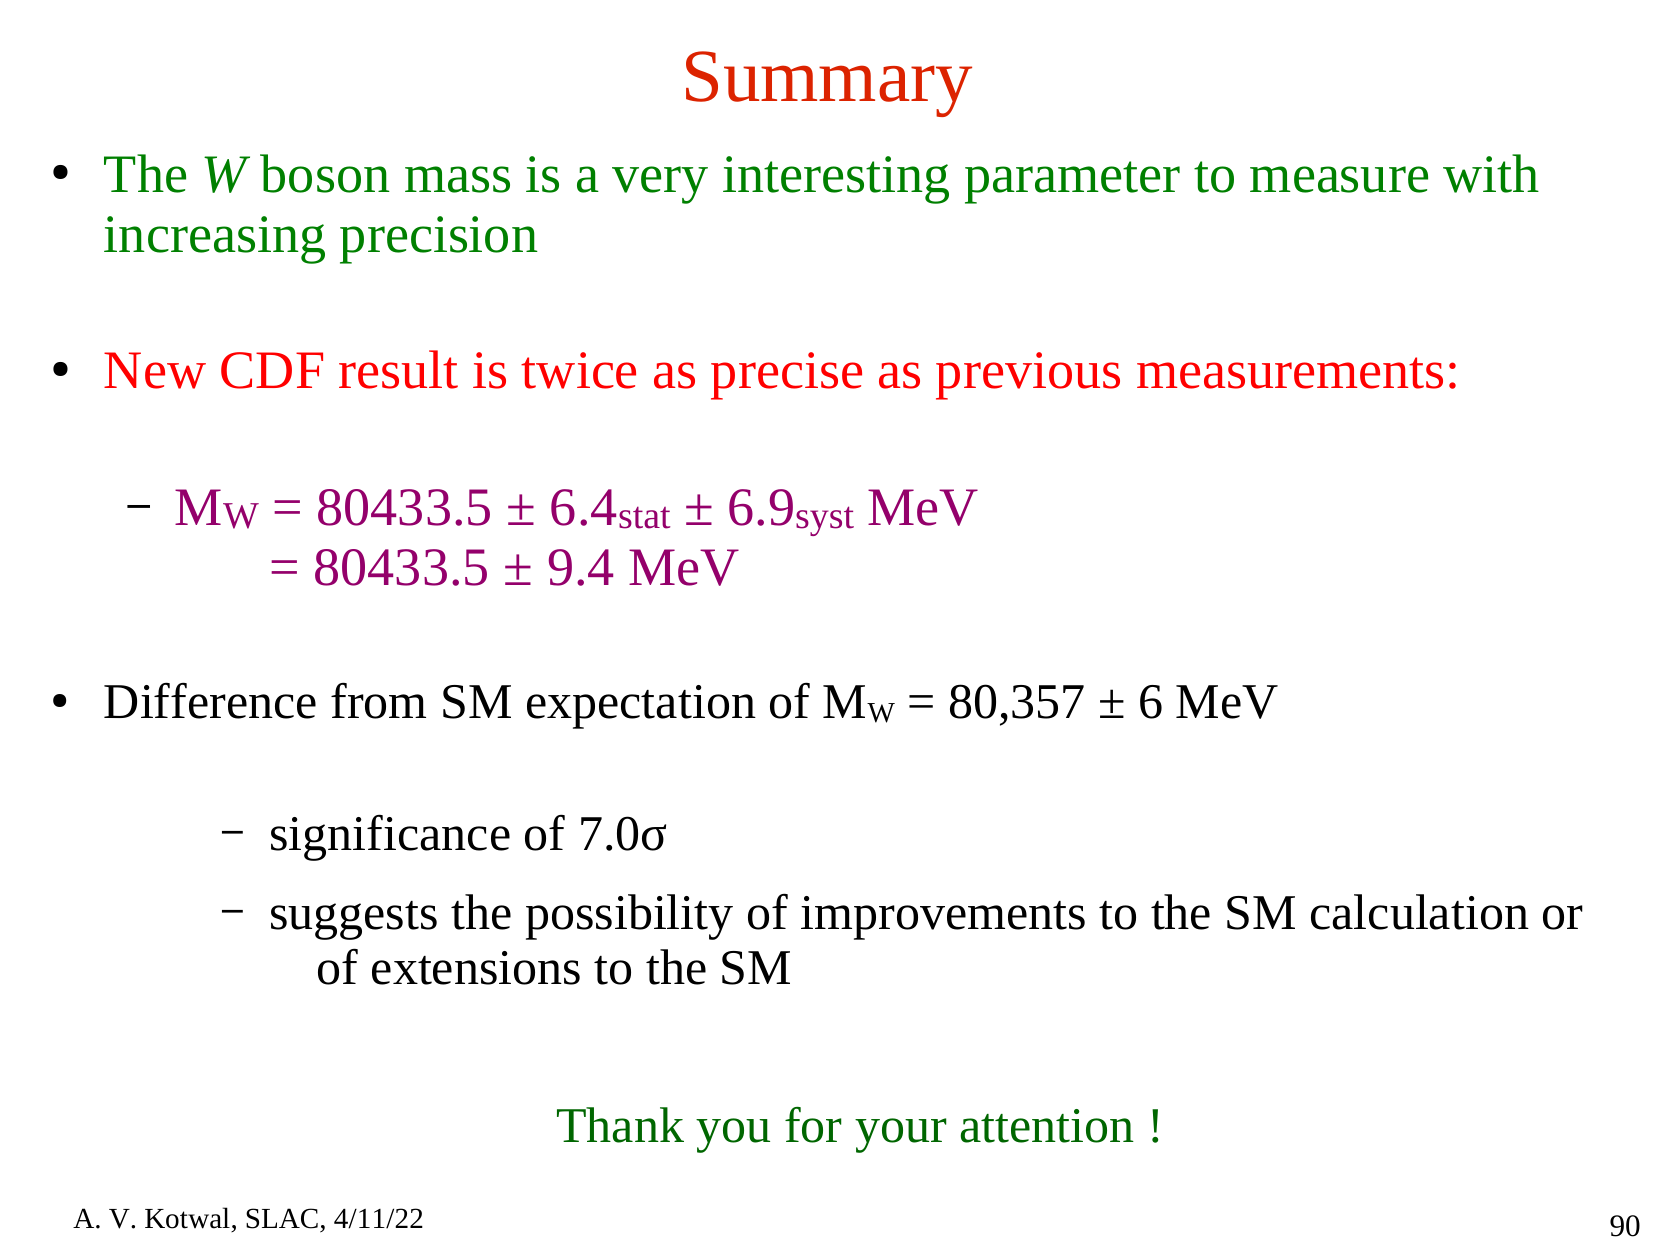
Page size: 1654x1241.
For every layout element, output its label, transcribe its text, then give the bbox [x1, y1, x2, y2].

list The W boson mass is a very interesting parameter to measure with increasing precision New CDF result is twice as precise as previous measurements: MW = 80433.5 ± 6.4stat ± 6.9syst MeV = 80433.5 ± 9.4 MeV Difference from SM expectation of MW = 80,357 ± 6 MeV significance of 7.0σ suggests the possibility of improvements to the SM calculation or of extensions to the SM Thank you for your attention ! [33, 143, 1630, 1183]
title Summary [121, 0, 1534, 143]
